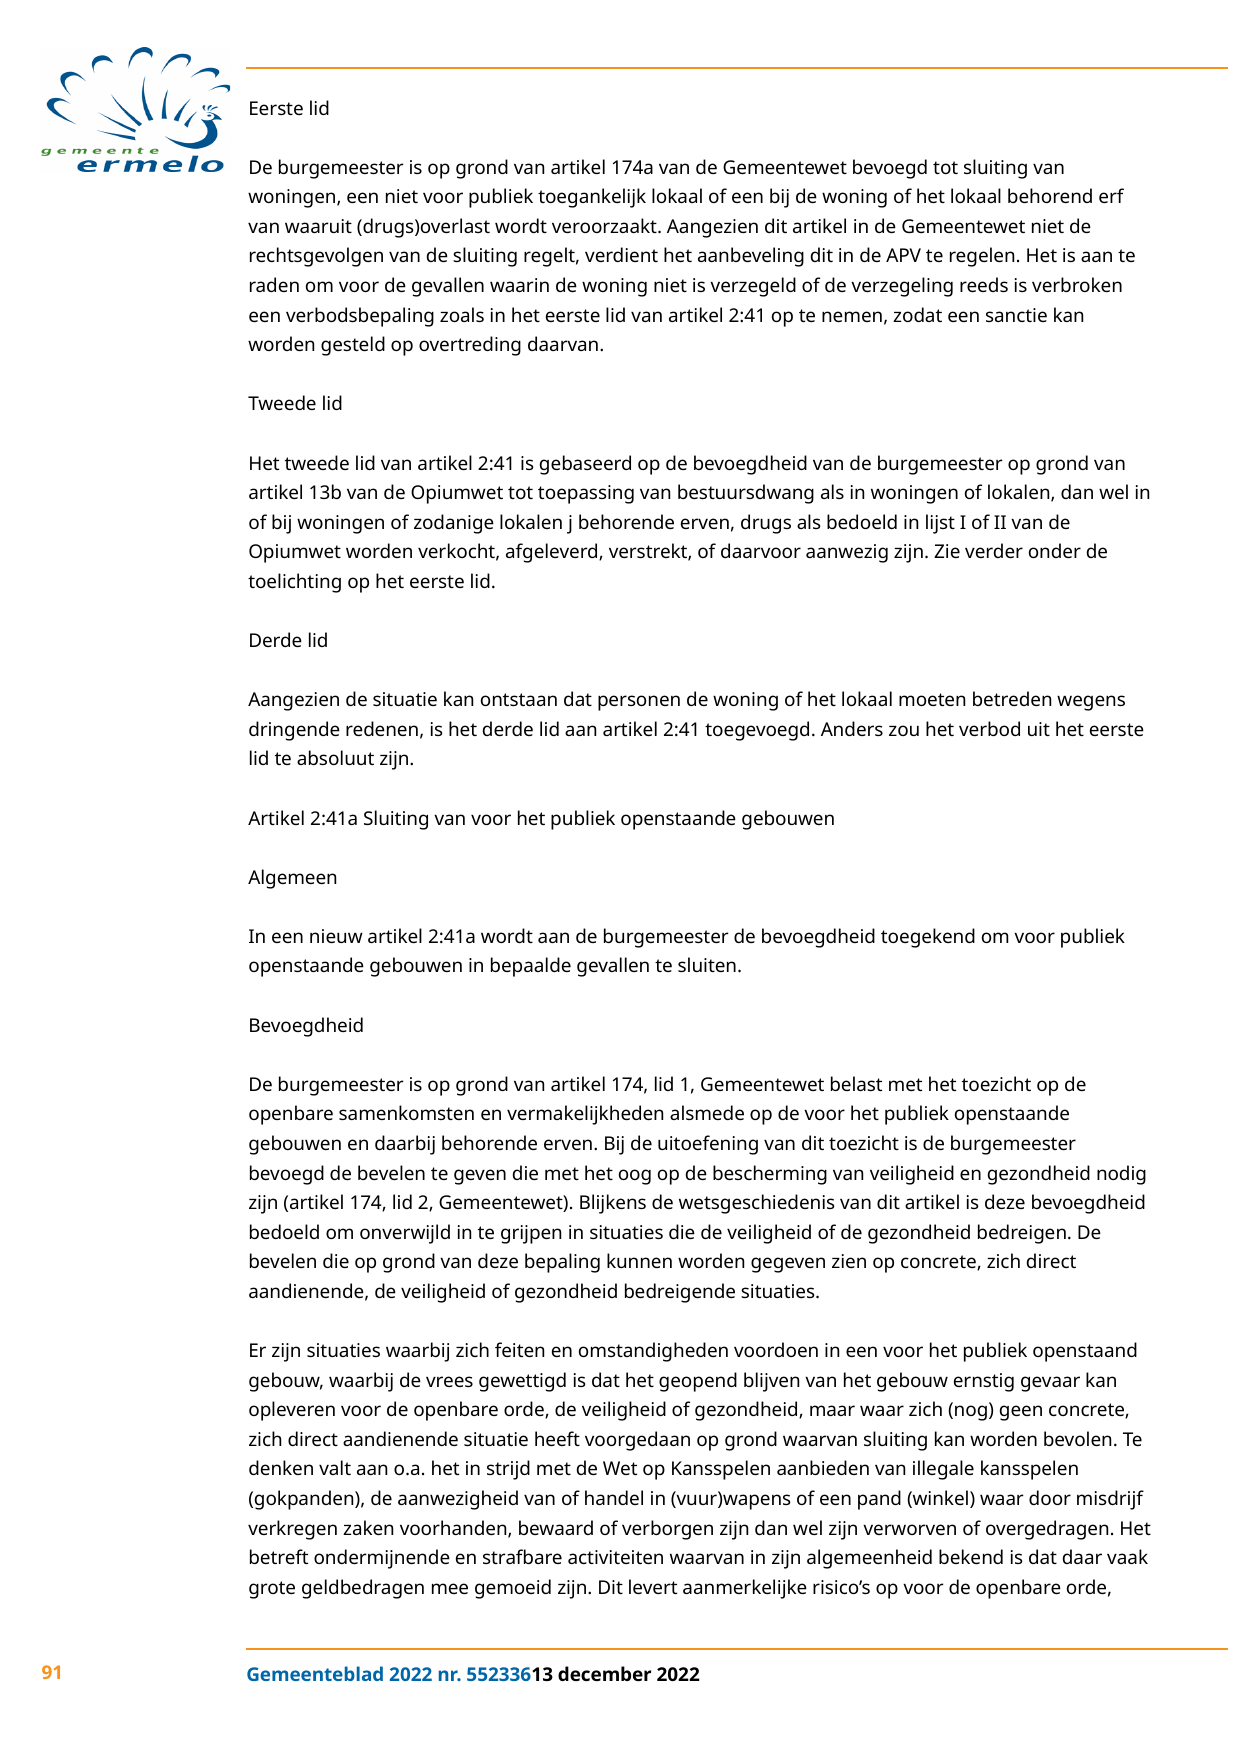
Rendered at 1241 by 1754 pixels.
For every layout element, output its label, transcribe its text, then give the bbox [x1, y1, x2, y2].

text Algemeen [248, 864, 1152, 890]
text Aangezien de situatie kan ontstaan dat personen de woning of het lokaal moeten betreden wegens dringende redenen, is het derde lid aan artikel 2:41 toegevoegd. Anders zou het verbod uit het eerste lid te absoluut zijn. [248, 686, 1152, 771]
text Het tweede lid van artikel 2:41 is gebaseerd op de bevoegdheid van de burgemeester op grond van artikel 13b van de Opiumwet tot toepassing van bestuursdwang als in woningen of lokalen, dan wel in of bij woningen of zodanige lokalen j behorende erven, drugs als bedoeld in lijst I of II van de Opiumwet worden verkocht, afgeleverd, verstrekt, of daarvoor aanwezig zijn. Zie verder onder de toelichting op het eerste lid. [248, 450, 1152, 594]
text Eerste lid [248, 95, 1152, 121]
text De burgemeester is op grond van artikel 174a van de Gemeentewet bevoegd tot sluiting van woningen, een niet voor publiek toegankelijk lokaal of een bij de woning of het lokaal behorend erf van waaruit (drugs)overlast wordt veroorzaakt. Aangezien dit artikel in de Gemeentewet niet de rechtsgevolgen van de sluiting regelt, verdient het aanbeveling dit in de APV te regelen. Het is aan te raden om voor de gevallen waarin de woning niet is verzegeld of de verzegeling reeds is verbroken een verbodsbepaling zoals in het eerste lid van artikel 2:41 op te nemen, zodat een sanctie kan worden gesteld op overtreding daarvan. [248, 154, 1152, 357]
text Tweede lid [248, 391, 1152, 416]
picture [41, 47, 231, 172]
text Er zijn situaties waarbij zich feiten en omstandigheden voordoen in een voor het publiek openstaand gebouw, waarbij de vrees gewettigd is dat het geopend blijven van het gebouw ernstig gevaar kan opleveren voor de openbare orde, de veiligheid of gezondheid, maar waar zich (nog) geen concrete, zich direct aandienende situatie heeft voorgedaan op grond waarvan sluiting kan worden bevolen. Te denken valt aan o.a. het in strijd met de Wet op Kansspelen aanbieden van illegale kansspelen (gokpanden), de aanwezigheid van of handel in (vuur)wapens of een pand (winkel) waar door misdrijf verkregen zaken voorhanden, bewaard of verborgen zijn dan wel zijn verworven of overgedragen. Het betreft ondermijnende en strafbare activiteiten waarvan in zijn algemeenheid bekend is dat daar vaak grote geldbedragen mee gemoeid zijn. Dit levert aanmerkelijke risico’s op voor de openbare orde, [248, 1337, 1152, 1600]
text Artikel 2:41a Sluiting van voor het publiek openstaande gebouwen [248, 805, 1152, 831]
text In een nieuw artikel 2:41a wordt aan de burgemeester de bevoegdheid toegekend om voor publiek openstaande gebouwen in bepaalde gevallen te sluiten. [248, 923, 1152, 978]
text De burgemeester is op grond van artikel 174, lid 1, Gemeentewet belast met het toezicht op de openbare samenkomsten en vermakelijkheden alsmede op de voor het publiek openstaande gebouwen en daarbij behorende erven. Bij de uitoefening van dit toezicht is de burgemeester bevoegd de bevelen te geven die met het oog op de bescherming van veiligheid en gezondheid nodig zijn (artikel 174, lid 2, Gemeentewet). Blijkens de wetsgeschiedenis van dit artikel is deze bevoegdheid bedoeld om onverwijld in te grijpen in situaties die de veiligheid of de gezondheid bedreigen. De bevelen die op grond van deze bepaling kunnen worden gegeven zien op concrete, zich direct aandienende, de veiligheid of gezondheid bedreigende situaties. [248, 1071, 1152, 1304]
text Derde lid [248, 627, 1152, 653]
text Bevoegdheid [248, 1012, 1152, 1038]
